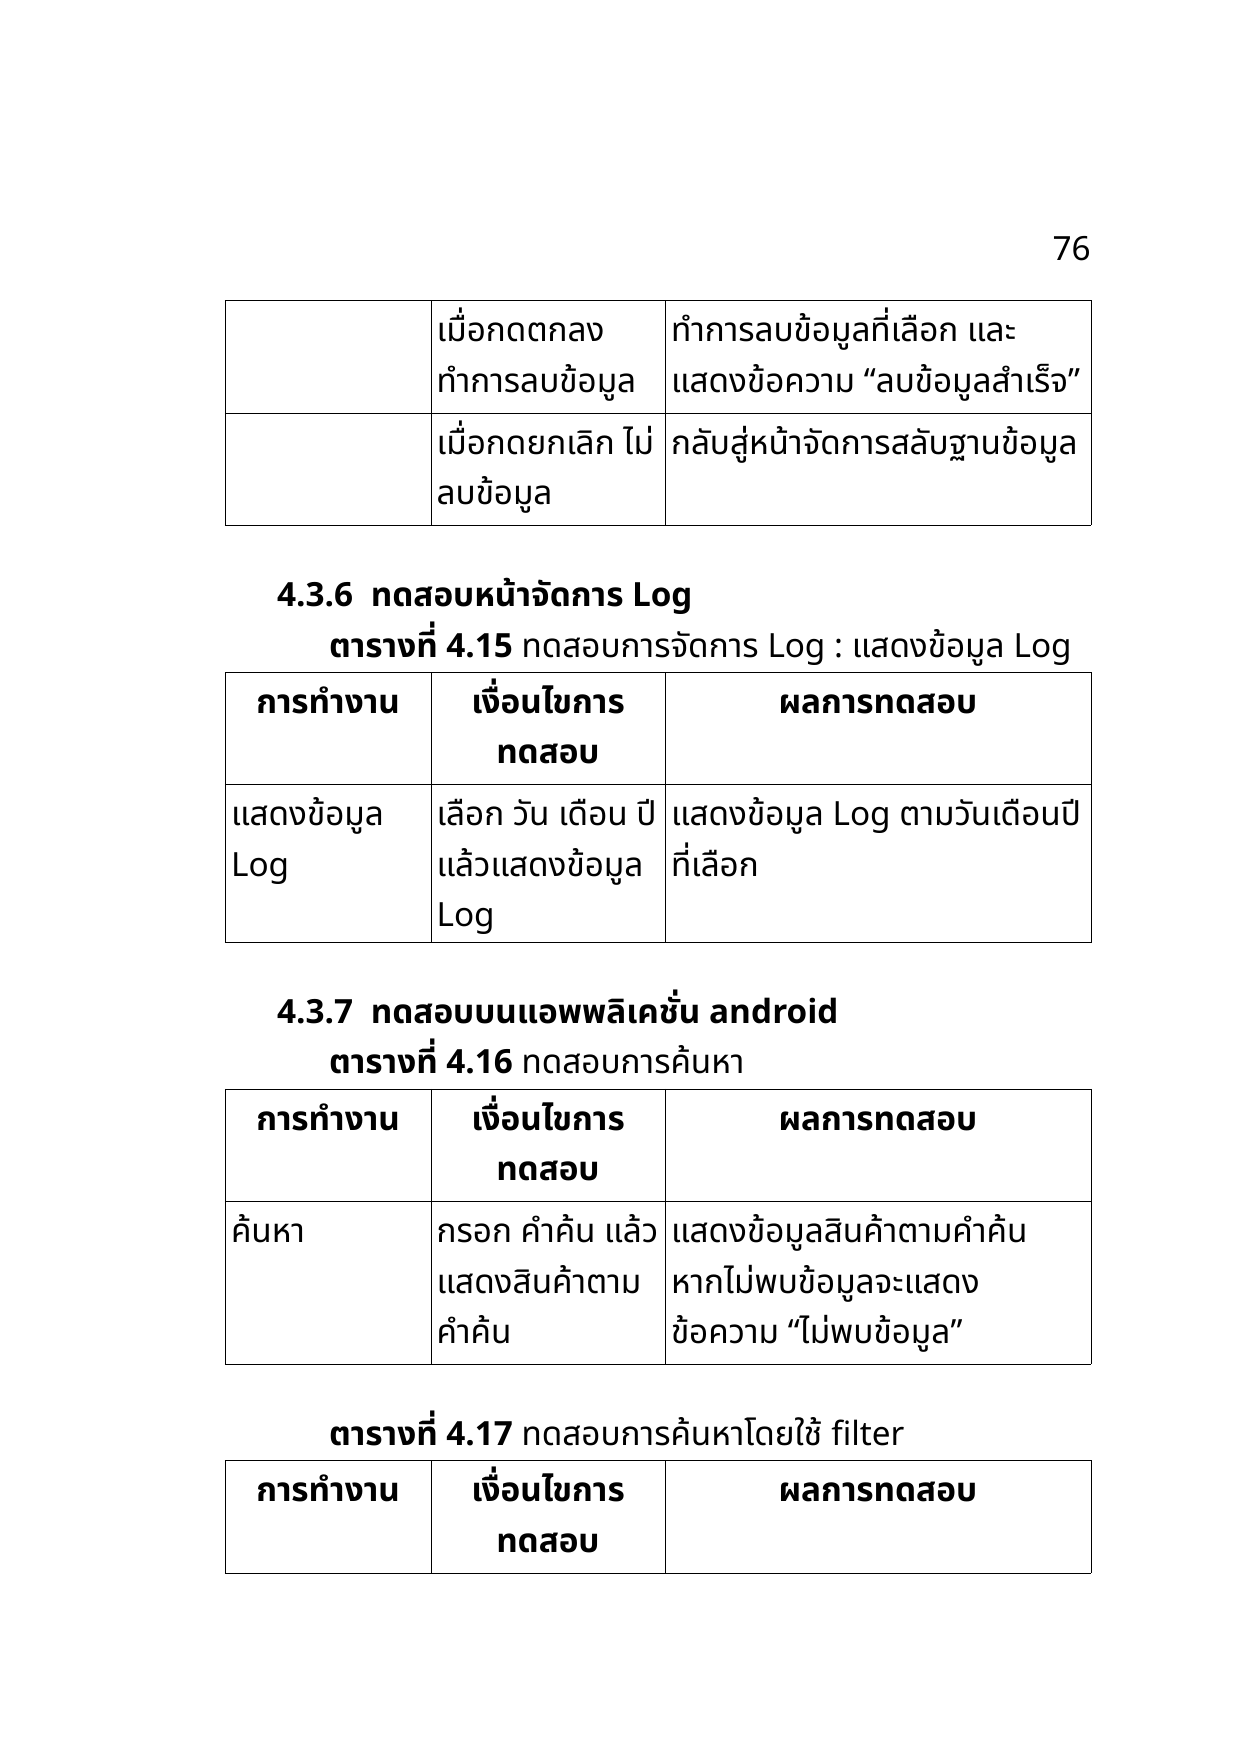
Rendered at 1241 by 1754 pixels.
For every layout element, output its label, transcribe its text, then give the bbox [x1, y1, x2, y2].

table_cell แสดงข้อมูล Log ตามวันเดือนปีที่เลือก [666, 785, 1091, 942]
table_header การทำงาน [226, 673, 431, 784]
text ตารางที่ 4.16 ทดสอบการค้นหา [225, 1038, 1091, 1089]
table_header ผลการทดสอบ [666, 673, 1091, 784]
table_cell เมื่อกดตกลง ทำการลบข้อมูล [432, 301, 665, 413]
table_cell [226, 414, 431, 525]
table_header การทำงาน [226, 1461, 431, 1573]
table_cell กรอก คำค้น แล้วแสดงสินค้าตามคำค้น [432, 1202, 665, 1364]
text ตารางที่ 4.15 ทดสอบการจัดการ Log : แสดงข้อมูล Log [225, 621, 1091, 672]
table_cell ค้นหา [226, 1202, 431, 1364]
table_header เงื่อนไขการทดสอบ [432, 673, 665, 784]
table_header การทำงาน [226, 1090, 431, 1201]
table_header ผลการทดสอบ [666, 1461, 1091, 1573]
table_cell เลือก วัน เดือน ปี แล้วแสดงข้อมูล Log [432, 785, 665, 942]
table_cell [226, 301, 431, 413]
table_header เงื่อนไขการทดสอบ [432, 1461, 665, 1573]
text 4.3.7 ทดสอบบนแอพพลิเคชั่น android [225, 988, 1091, 1038]
text ตารางที่ 4.17 ทดสอบการค้นหาโดยใช้ filter [225, 1410, 1091, 1460]
text 4.3.6 ทดสอบหน้าจัดการ Log [225, 571, 1091, 621]
table_cell ทำการลบข้อมูลที่เลือก และแสดงข้อความ “ลบข้อมูลสำเร็จ” [666, 301, 1091, 413]
table_header ผลการทดสอบ [666, 1090, 1091, 1201]
table_cell แสดงข้อมูลสินค้าตามคำค้น หากไม่พบข้อมูลจะแสดงข้อความ “ไม่พบข้อมูล” [666, 1202, 1091, 1364]
table_cell แสดงข้อมูล Log [226, 785, 431, 942]
table_cell เมื่อกดยกเลิก ไม่ลบข้อมูล [432, 414, 665, 525]
table_header เงื่อนไขการทดสอบ [432, 1090, 665, 1201]
table_cell กลับสู่หน้าจัดการสลับฐานข้อมูล [666, 414, 1091, 525]
